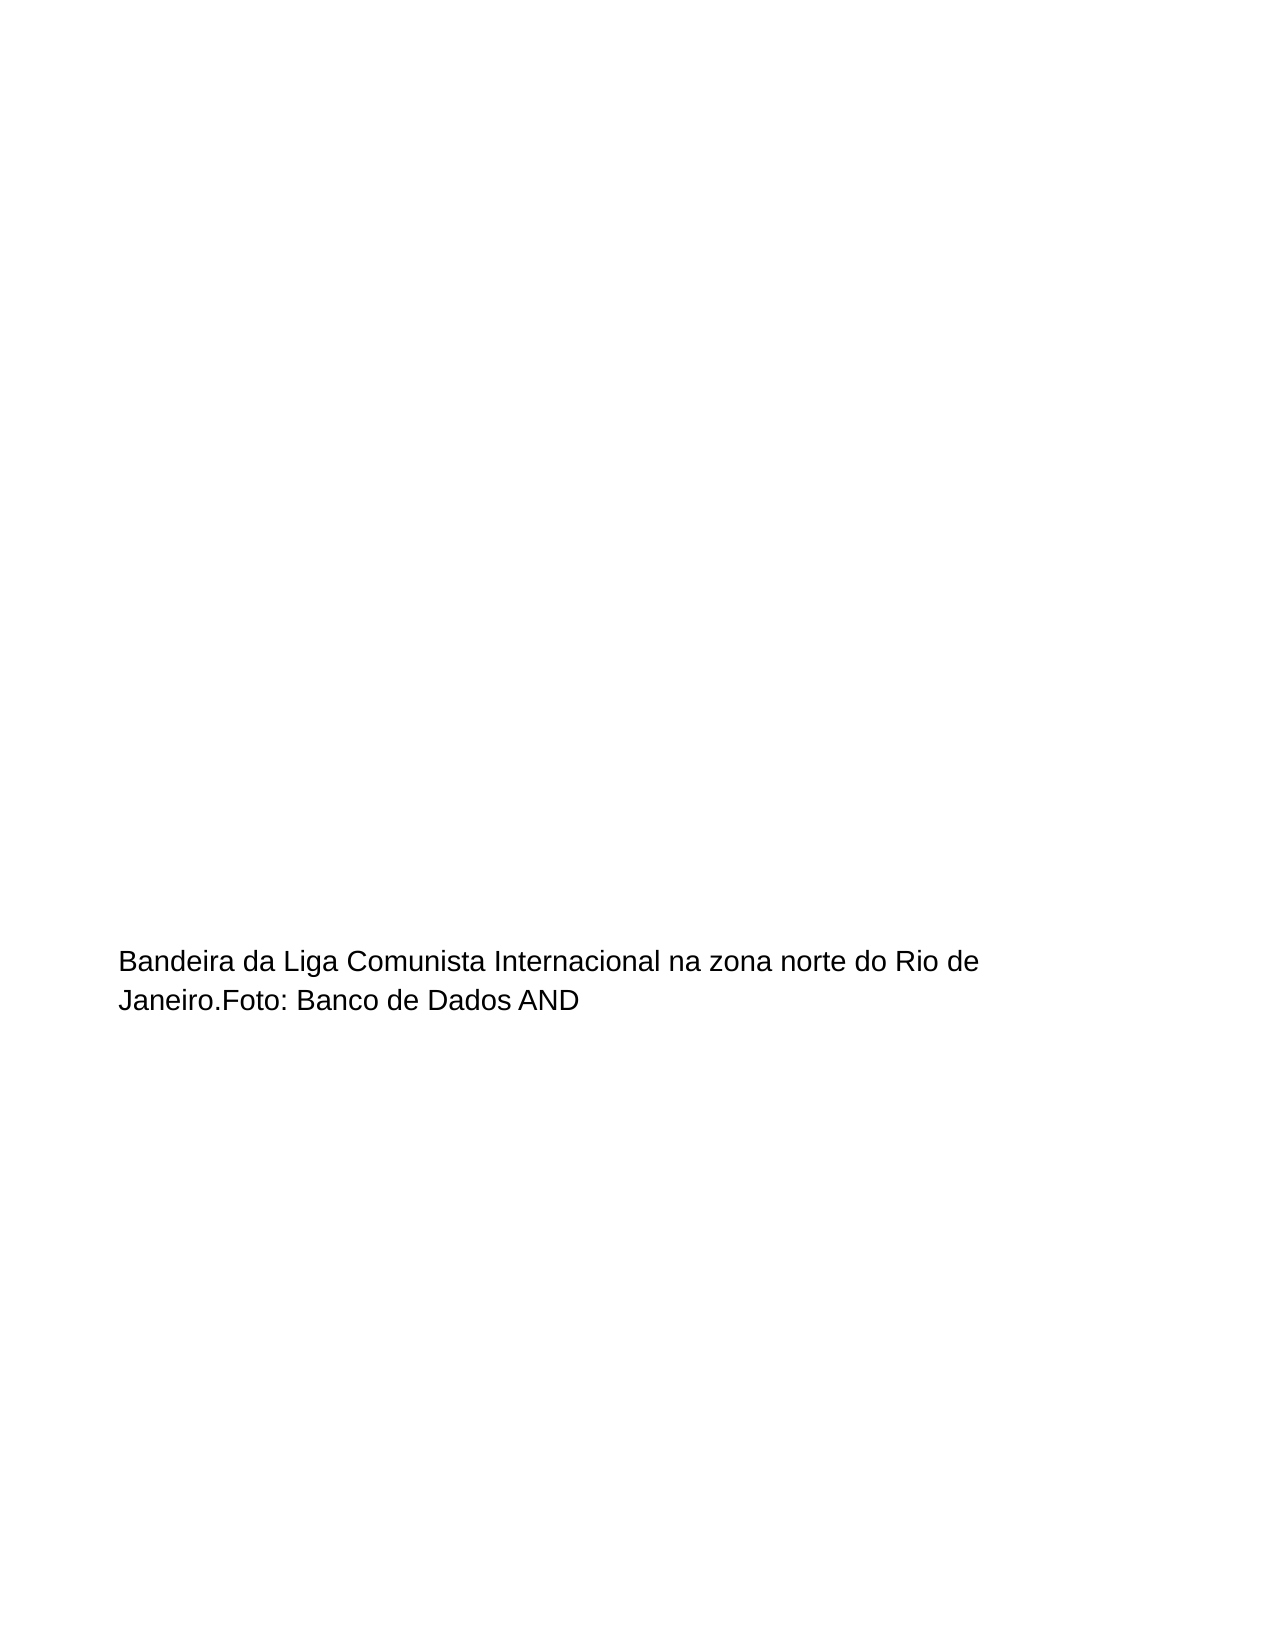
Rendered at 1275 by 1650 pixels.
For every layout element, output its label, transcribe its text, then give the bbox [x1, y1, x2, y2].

text Bandeira da Liga Comunista Internacional na zona norte do Rio de Janeiro.Foto: Banco de Dados AND [118, 944, 1157, 1016]
